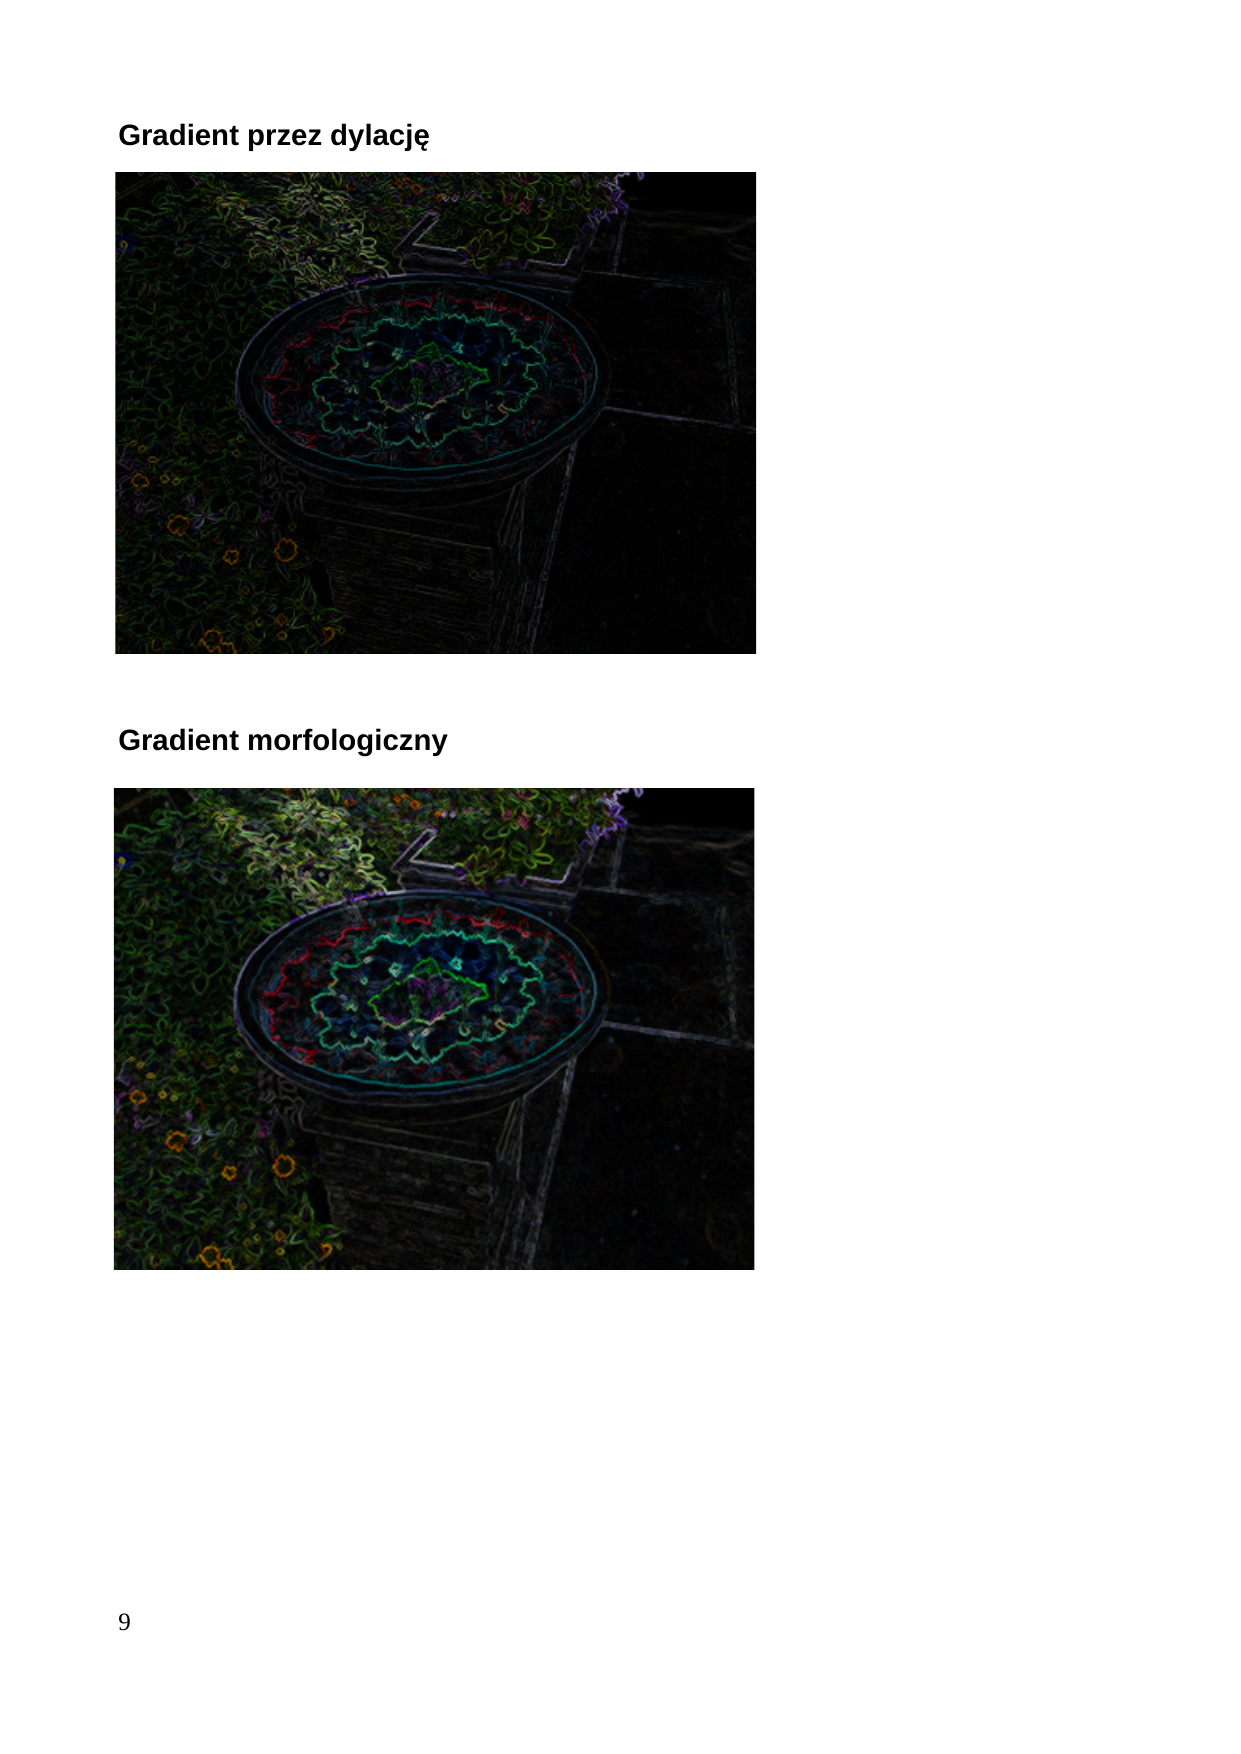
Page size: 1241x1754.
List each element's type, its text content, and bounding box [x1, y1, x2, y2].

subtitle Gradient przez dylację [118, 118, 1122, 152]
picture [115, 172, 757, 654]
picture [113, 788, 755, 1270]
subtitle Gradient morfologiczny [118, 723, 1122, 757]
